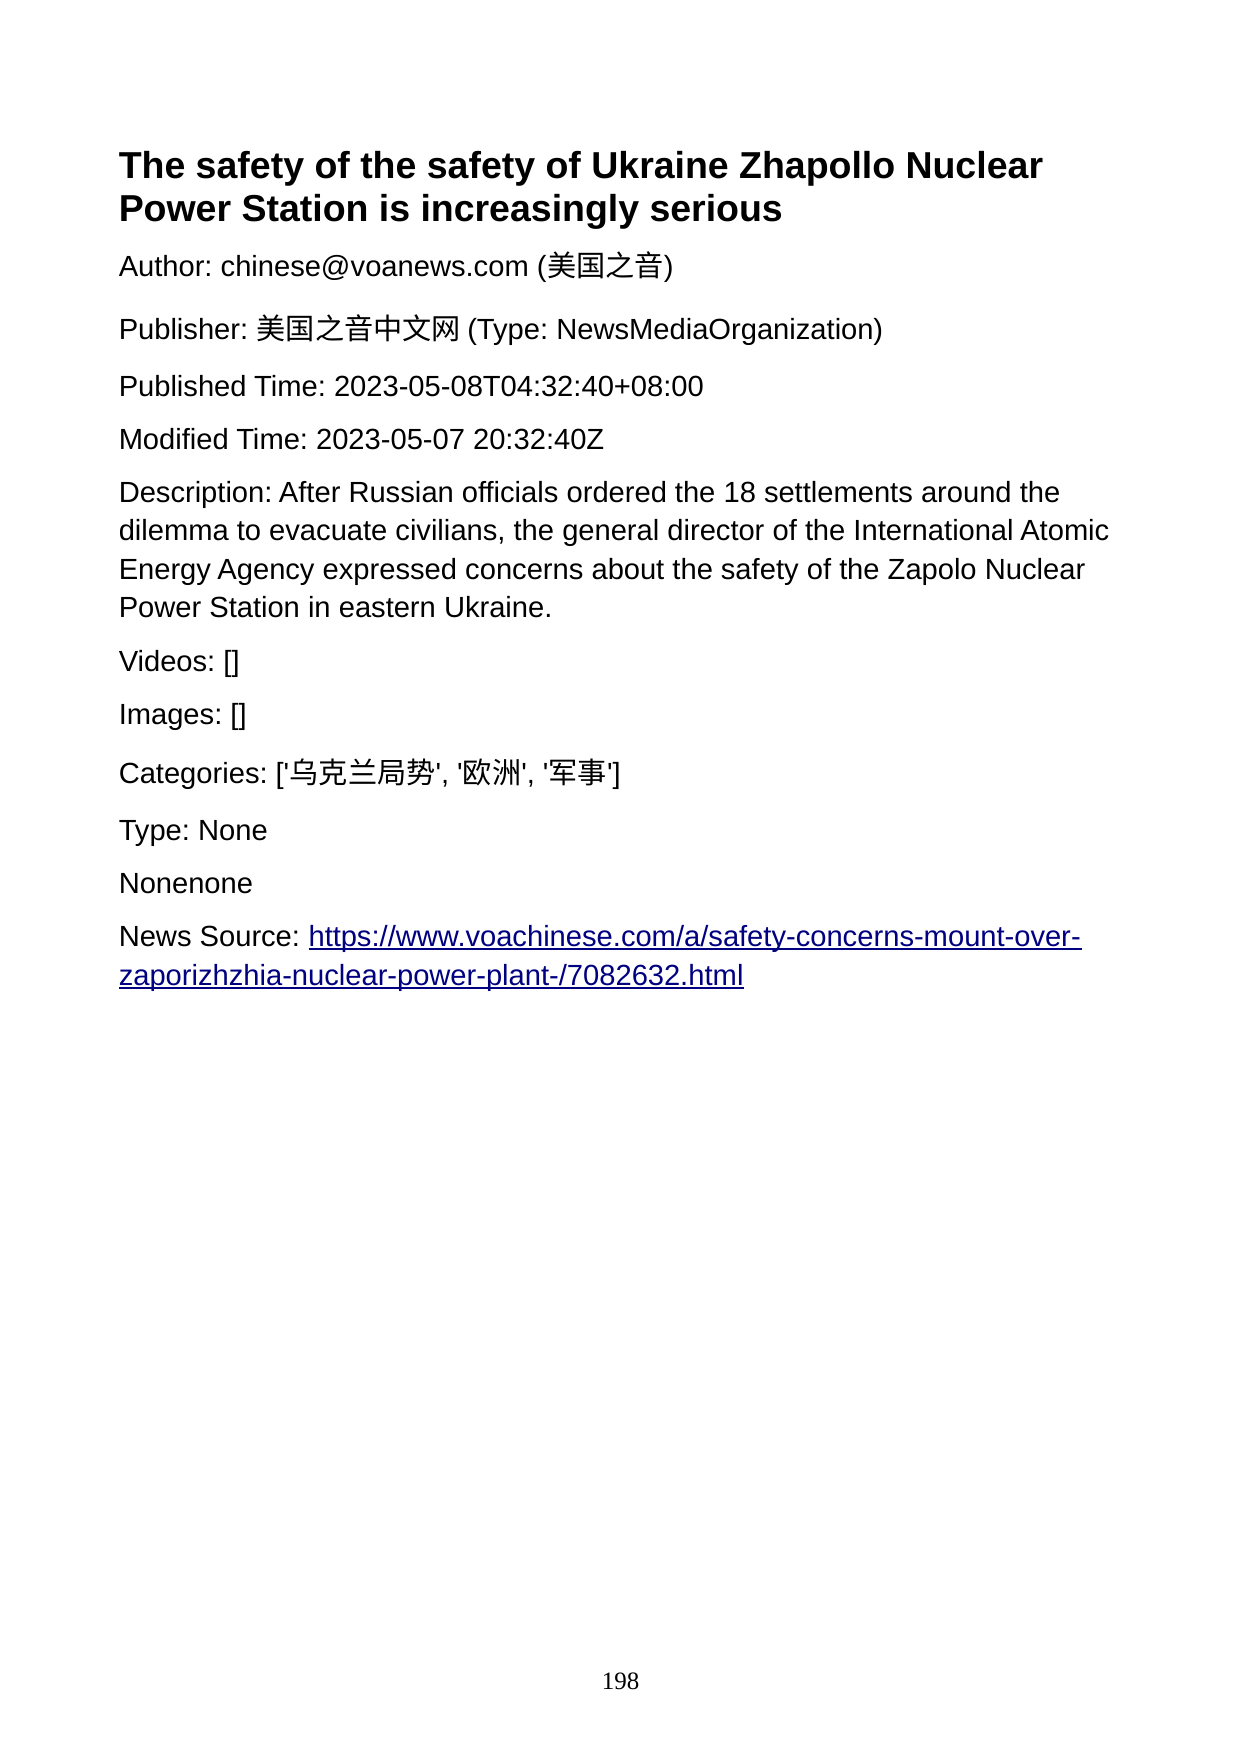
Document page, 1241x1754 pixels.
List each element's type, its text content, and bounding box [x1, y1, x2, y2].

text Categories: ['乌克兰局势', '欧洲', '军事'] [118, 750, 1122, 792]
text Nonenone [118, 866, 1122, 899]
text Description: After Russian officials ordered the 18 settlements around the dilemma to evacuate civilians, the general director of the International Atomic Energy Agency expressed concerns about the safety of the Zapolo Nuclear Power Station in eastern Ukraine. [118, 475, 1122, 624]
text Published Time: 2023-05-08T04:32:40+08:00 [118, 368, 1122, 402]
text Videos: [] [118, 643, 1122, 677]
text Publisher: 美国之音中文网 (Type: NewsMediaOrganization) [118, 305, 1122, 348]
text Author: chinese@voanews.com (美国之音) [118, 242, 1122, 284]
text Type: None [118, 813, 1122, 846]
subtitle The safety of the safety of Ukraine Zhapollo Nuclear Power Station is increasingly serious [118, 143, 1122, 230]
text Modified Time: 2023-05-07 20:32:40Z [118, 422, 1122, 455]
text News Source: https://www.voachinese.com/a/safety-concerns-mount-over-zaporizhzhia-nuclear-power-plant-/7082632.html [118, 919, 1122, 991]
text Images: [] [118, 697, 1122, 730]
